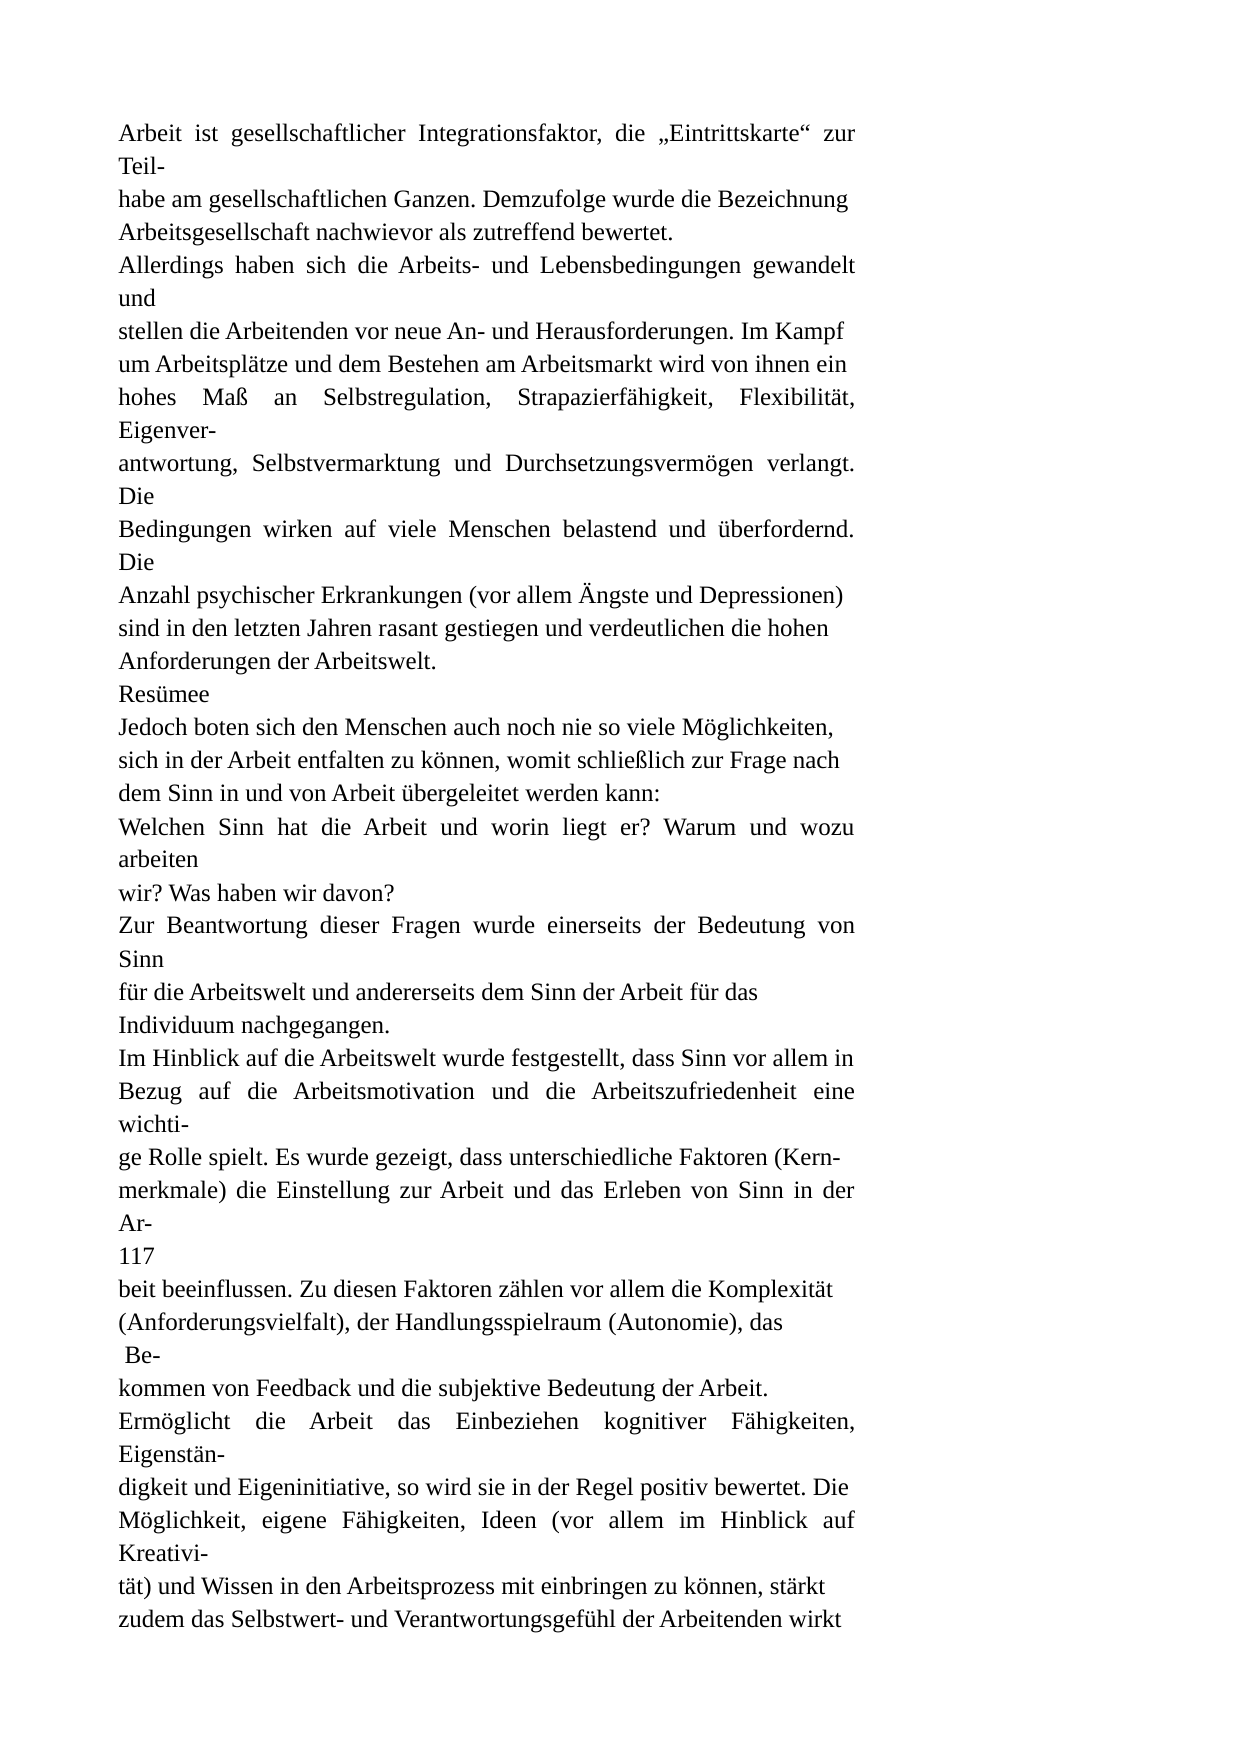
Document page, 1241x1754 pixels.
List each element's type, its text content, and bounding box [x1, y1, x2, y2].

text Welchen Sinn hat die Arbeit und worin liegt er? Warum und wozu arbeiten [118, 812, 856, 873]
text Arbeit ist gesellschaftlicher Integrationsfaktor, die „Eintrittskarte“ zur Teil- [118, 118, 856, 180]
text hohes Maß an Selbstregulation, Strapazierfähigkeit, Flexibilität, Eigenver- [118, 382, 856, 444]
text um Arbeitsplätze und dem Bestehen am Arbeitsmarkt wird von ihnen ein [118, 349, 856, 378]
text Resümee [118, 679, 856, 708]
text Jedoch boten sich den Menschen auch noch nie so viele Möglichkeiten, [118, 712, 856, 741]
text merkmale) die Einstellung zur Arbeit und das Erleben von Sinn in der Ar- [118, 1175, 856, 1237]
text Allerdings haben sich die Arbeits- und Lebensbedingungen gewandelt und [118, 250, 856, 312]
text Ermöglicht die Arbeit das Einbeziehen kognitiver Fähigkeiten, Eigenstän- [118, 1406, 856, 1468]
text Individuum nachgegangen. [118, 1010, 856, 1038]
text stellen die Arbeitenden vor neue An- und Herausforderungen. Im Kampf [118, 316, 856, 345]
text wir? Was haben wir davon? [118, 878, 856, 906]
text ge Rolle spielt. Es wurde gezeigt, dass unterschiedliche Faktoren (Kern- [118, 1142, 856, 1171]
text kommen von Feedback und die subjektive Bedeutung der Arbeit. [118, 1373, 856, 1402]
text Zur Beantwortung dieser Fragen wurde einerseits der Bedeutung von Sinn [118, 911, 856, 972]
text antwortung, Selbstvermarktung und Durchsetzungsvermögen verlangt. Die [118, 448, 856, 510]
text habe am gesellschaftlichen Ganzen. Demzufolge wurde die Bezeichnung [118, 184, 856, 213]
text Möglichkeit, eigene Fähigkeiten, Ideen (vor allem im Hinblick auf Kreativi- [118, 1505, 856, 1567]
text (Anforderungsvielfalt), der Handlungsspielraum (Autonomie), das [118, 1307, 856, 1336]
text 117 [118, 1241, 856, 1269]
text Im Hinblick auf die Arbeitswelt wurde festgestellt, dass Sinn vor allem in [118, 1043, 856, 1071]
text Anzahl psychischer Erkrankungen (vor allem Ängste und Depressionen) [118, 580, 856, 609]
text beit beeinflussen. Zu diesen Faktoren zählen vor allem die Komplexität [118, 1274, 856, 1303]
text zudem das Selbstwert- und Verantwortungsgefühl der Arbeitenden wirkt [118, 1604, 856, 1633]
text digkeit und Eigeninitiative, so wird sie in der Regel positiv bewertet. Die [118, 1472, 856, 1501]
text Anforderungen der Arbeitswelt. [118, 646, 856, 675]
text dem Sinn in und von Arbeit übergeleitet werden kann: [118, 778, 856, 807]
text Arbeitsgesellschaft nachwievor als zutreffend bewertet. [118, 217, 856, 246]
text sich in der Arbeit entfalten zu können, womit schließlich zur Frage nach [118, 746, 856, 774]
text Be- [118, 1340, 856, 1369]
text Bedingungen wirken auf viele Menschen belastend und überfordernd. Die [118, 514, 856, 576]
text für die Arbeitswelt und andererseits dem Sinn der Arbeit für das [118, 977, 856, 1005]
text sind in den letzten Jahren rasant gestiegen und verdeutlichen die hohen [118, 613, 856, 642]
text tät) und Wissen in den Arbeitsprozess mit einbringen zu können, stärkt [118, 1571, 856, 1600]
text Bezug auf die Arbeitsmotivation und die Arbeitszufriedenheit eine wichti- [118, 1076, 856, 1137]
